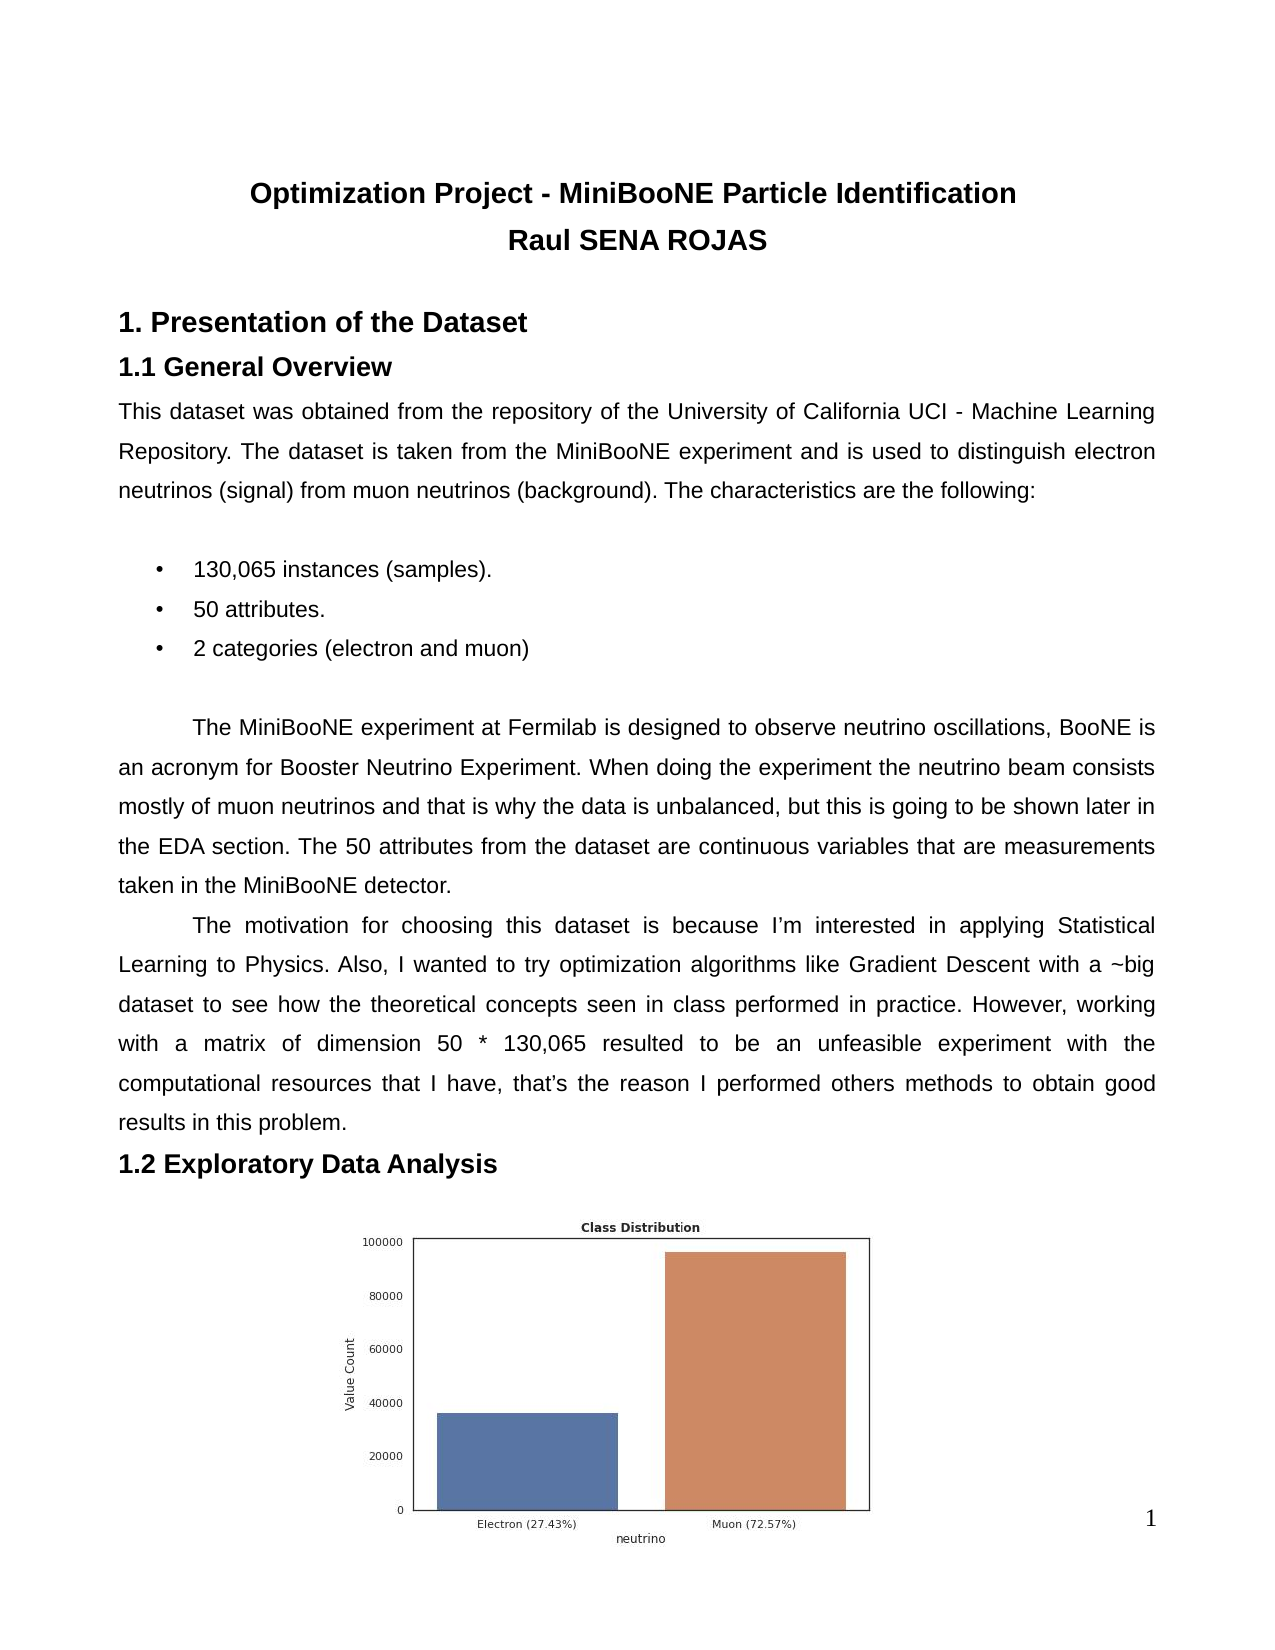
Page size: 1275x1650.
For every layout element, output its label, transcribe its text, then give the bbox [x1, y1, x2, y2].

list 130,065 instances (samples). [156, 556, 1157, 583]
text This dataset was obtained from the repository of the University of California UCI - Machine Learning Repository. The dataset is taken from the MiniBooNE experiment and is used to distinguish electron neutrinos (signal) from muon neutrinos (background). The characteristics are the following: [118, 398, 1157, 504]
picture [336, 1195, 503, 1553]
text Raul SENA ROJAS [118, 223, 1157, 256]
list 50 attributes. [156, 596, 1157, 622]
text The motivation for choosing this dataset is because I’m interested in applying Statistical Learning to Physics. Also, I wanted to try optimization algorithms like Gradient Descent with a ~big dataset to see how the theoretical concepts seen in class performed in practice. However, working with a matrix of dimension 50 * 130,065 resulted to be an unfeasible experiment with the computational resources that I have, that’s the reason I performed others methods to obtain good results in this problem. [118, 912, 1157, 1135]
text 1.1 General Overview [118, 351, 1157, 383]
list 2 categories (electron and muon) [156, 635, 1157, 662]
text 1.2 Exploratory Data Analysis [118, 1148, 1157, 1180]
text 1. Presentation of the Dataset [118, 305, 1157, 339]
text The MiniBooNE experiment at Fermilab is designed to observe neutrino oscillations, BooNE is an acronym for Booster Neutrino Experiment. When doing the experiment the neutrino beam consists mostly of muon neutrinos and that is why the data is unbalanced, but this is going to be shown later in the EDA section. The 50 attributes from the dataset are continuous variables that are measurements taken in the MiniBooNE detector. [118, 714, 1157, 898]
text Optimization Project - MiniBooNE Particle Identification [118, 176, 1157, 210]
